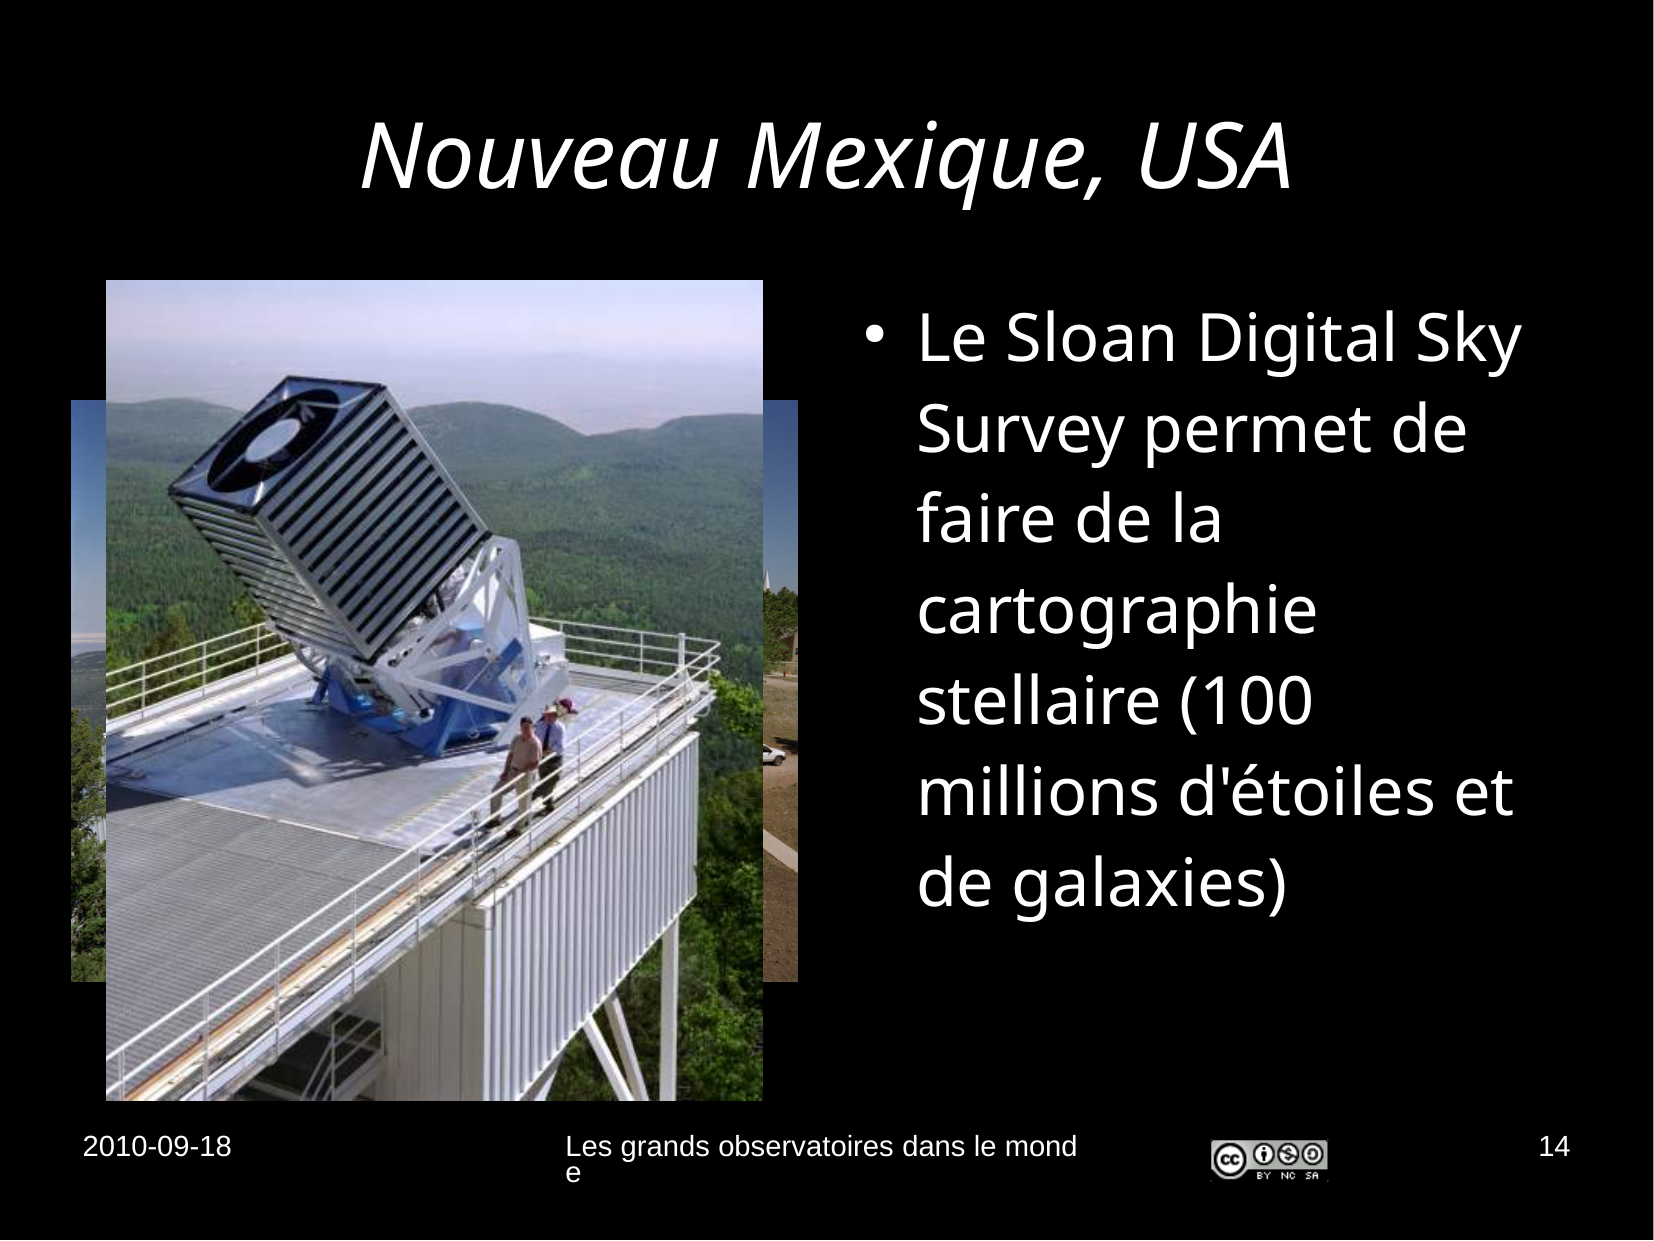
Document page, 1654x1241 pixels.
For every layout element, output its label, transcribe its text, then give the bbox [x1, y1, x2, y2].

title Nouveau Mexique, USA [82, 49, 1571, 257]
picture [71, 280, 798, 1101]
list Le Sloan Digital Sky Survey permet de faire de la cartographie stellaire (100 millions d'étoiles et de galaxies) [845, 290, 1572, 1109]
picture [1210, 1139, 1329, 1182]
